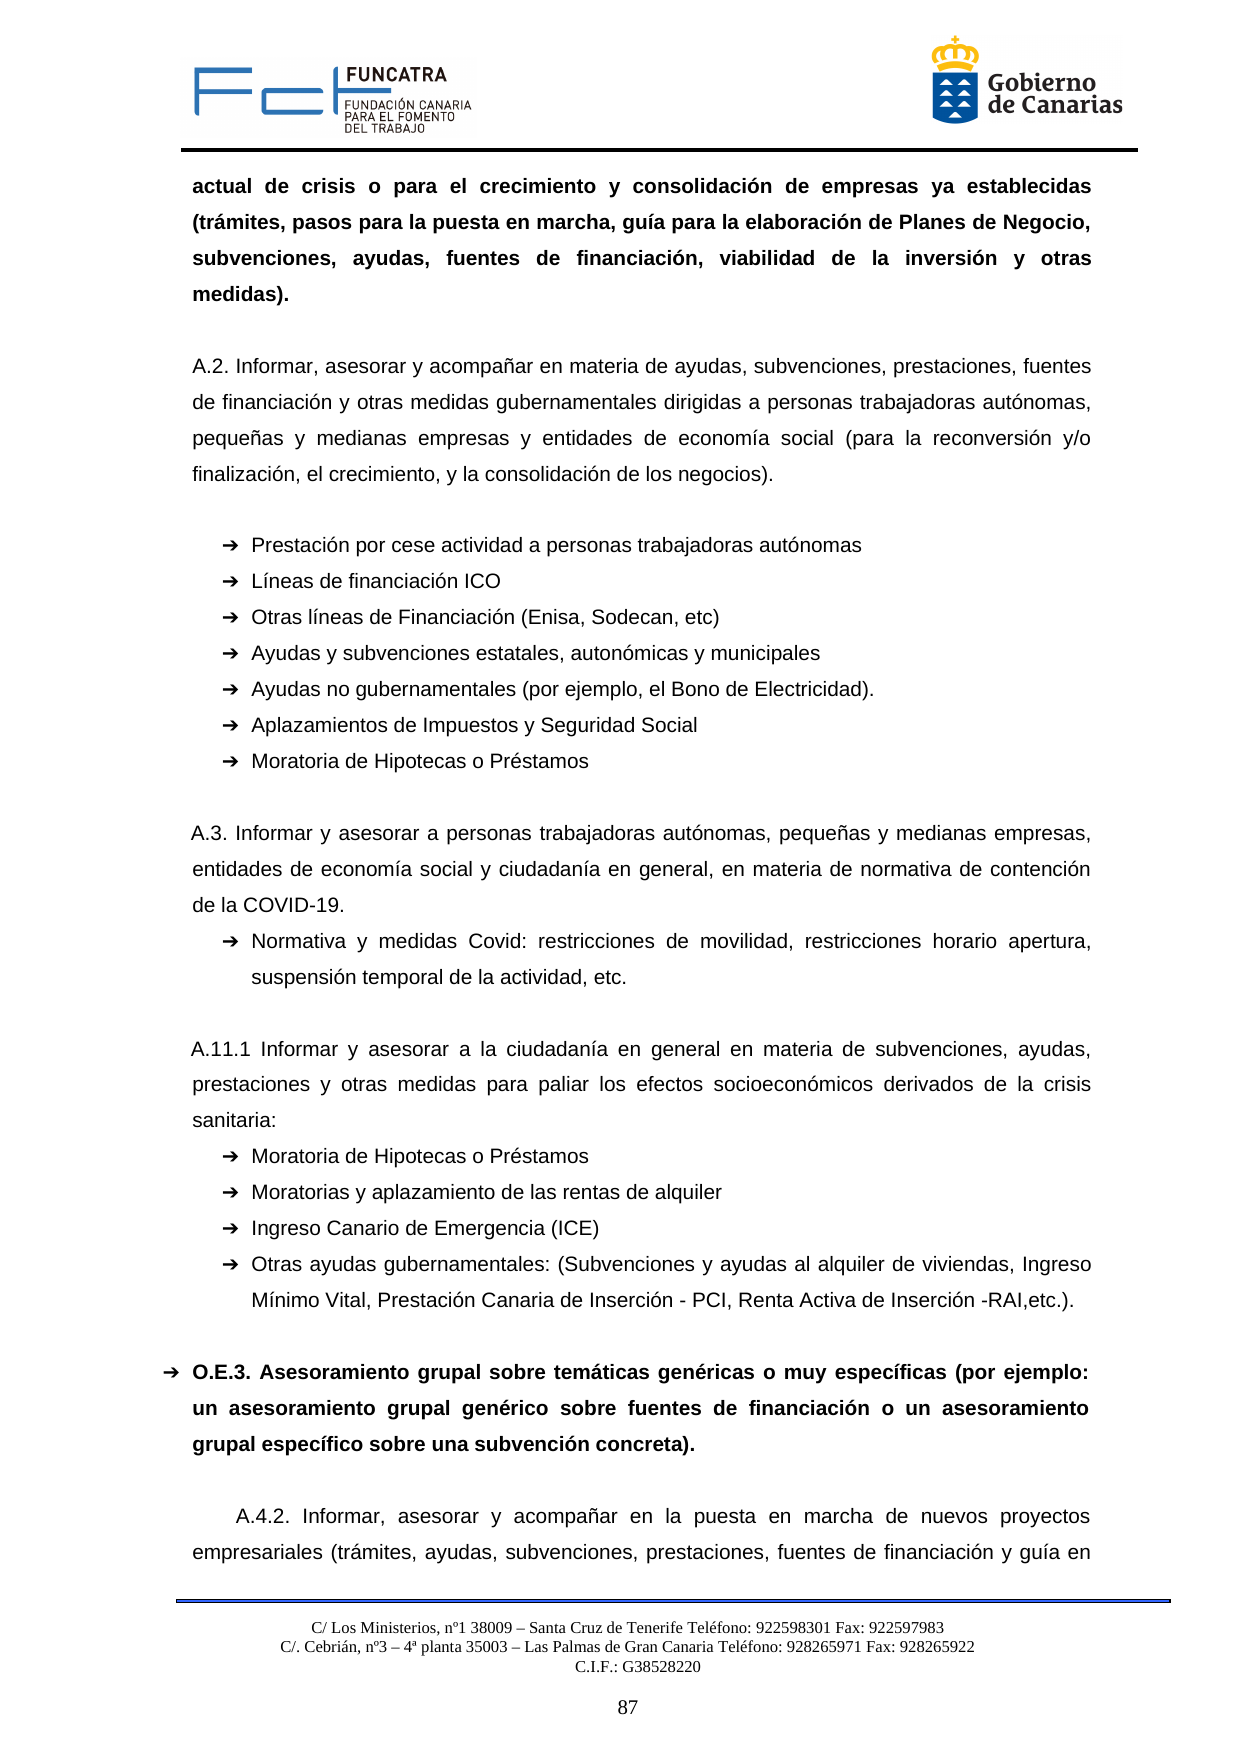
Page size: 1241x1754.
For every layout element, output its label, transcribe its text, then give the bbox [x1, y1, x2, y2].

list Otras líneas de Financiación (Enisa, Sodecan, etc) [222, 605, 1093, 629]
list Aplazamientos de Impuestos y Seguridad Social [222, 713, 1093, 737]
text A.11.1 Informar y asesorar a la ciudadanía en general en materia de subvenciones, ayudas, prestaciones y otras medidas para paliar los efectos socioeconómicos derivados de la crisis sanitaria: [191, 1036, 1092, 1132]
picture [931, 35, 1123, 124]
text A.3. Informar y asesorar a personas trabajadoras autónomas, pequeñas y medianas empresas, entidades de economía social y ciudadanía en general, en materia de normativa de contención de la COVID-19. [191, 821, 1093, 917]
picture [180, 57, 477, 138]
list Normativa y medidas Covid: restricciones de movilidad, restricciones horario apertura, suspensión temporal de la actividad, etc. [222, 928, 1093, 988]
list O.E.3. Asesoramiento grupal sobre temáticas genéricas o muy específicas (por ejemplo: un asesoramiento grupal genérico sobre fuentes de financiación o un asesoramiento grupal específico sobre una subvención concreta). [162, 1360, 1091, 1456]
list Moratorias y aplazamiento de las rentas de alquiler [222, 1180, 1093, 1204]
text A.4.2. Informar, asesorar y acompañar en la puesta en marcha de nuevos proyectos empresariales (trámites, ayudas, subvenciones, prestaciones, fuentes de financiación y guía en [162, 1503, 1092, 1563]
list Moratoria de Hipotecas o Préstamos [222, 1144, 1092, 1168]
list actual de crisis o para el crecimiento y consolidación de empresas ya establecidas (trámites, pasos para la puesta en marcha, guía para la elaboración de Planes de Negocio, subvenciones, ayudas, fuentes de financiación, viabilidad de la inversión y otras medidas). [162, 174, 1093, 306]
list Ayudas y subvenciones estatales, autonómicas y municipales [222, 641, 1093, 665]
text A.2. Informar, asesorar y acompañar en materia de ayudas, subvenciones, prestaciones, fuentes de financiación y otras medidas gubernamentales dirigidas a personas trabajadoras autónomas, pequeñas y medianas empresas y entidades de economía social (para la reconversión y/o finalización, el crecimiento, y la consolidación de los negocios). [192, 353, 1093, 485]
list Líneas de financiación ICO [222, 569, 1093, 593]
list Prestación por cese actividad a personas trabajadoras autónomas [222, 533, 1093, 557]
list Otras ayudas gubernamentales: (Subvenciones y ayudas al alquiler de viviendas, Ingreso Mínimo Vital, Prestación Canaria de Inserción - PCI, Renta Activa de Inserción -RAI,etc.). [222, 1252, 1093, 1312]
list Ayudas no gubernamentales (por ejemplo, el Bono de Electricidad). [222, 677, 1093, 701]
list Moratoria de Hipotecas o Préstamos [222, 749, 1093, 773]
list Ingreso Canario de Emergencia (ICE) [222, 1216, 1093, 1240]
